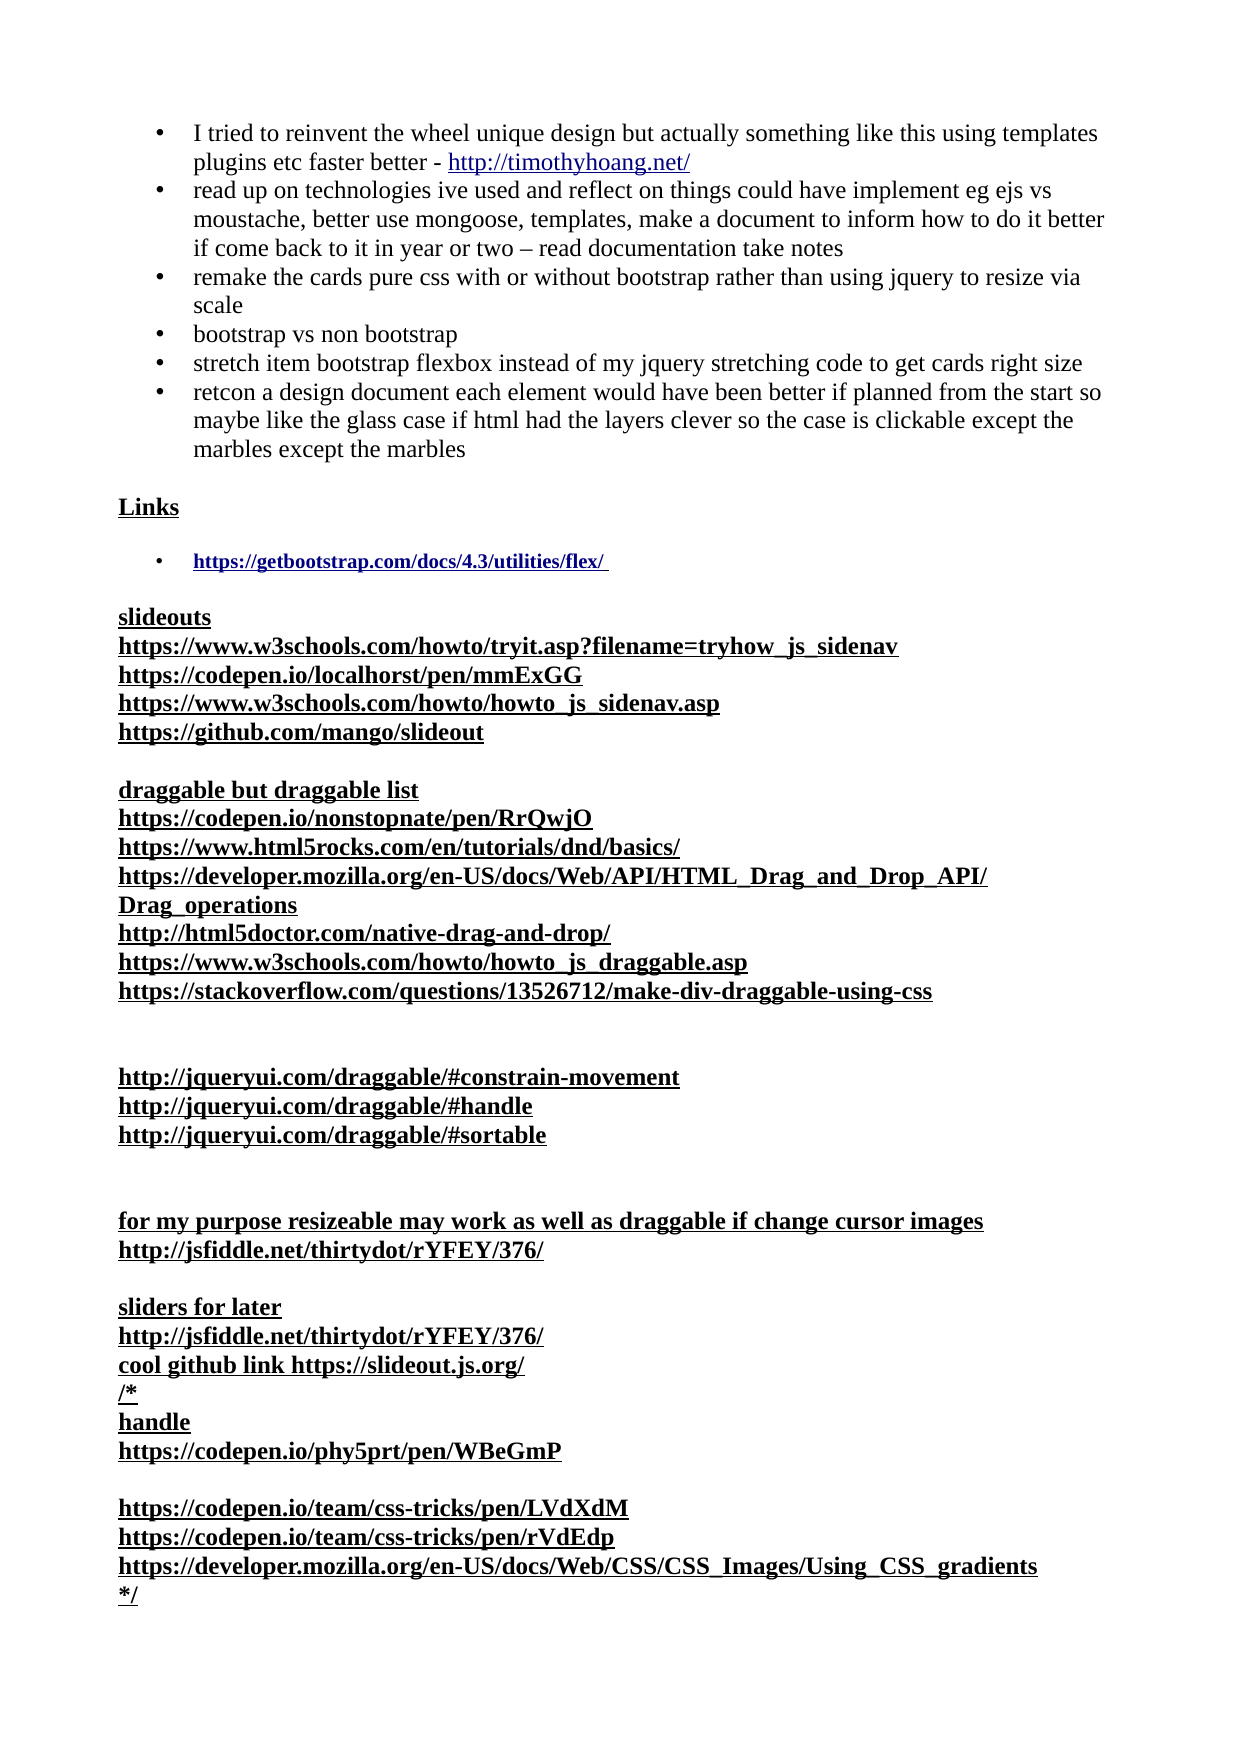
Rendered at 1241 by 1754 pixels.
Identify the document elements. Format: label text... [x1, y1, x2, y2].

text http://jsfiddle.net/thirtydot/rYFEY/376/ [118, 1235, 1122, 1263]
text https://www.w3schools.com/howto/howto_js_sidenav.asp [118, 688, 1122, 717]
list remake the cards pure css with or without bootstrap rather than using jquery to resize via scale [156, 262, 1122, 319]
text http://jqueryui.com/draggable/#constrain-movement [118, 1062, 1122, 1091]
list I tried to reinvent the wheel unique design but actually something like this using templates plugins etc faster better - http://timothyhoang.net/ [156, 118, 1122, 176]
text https://codepen.io/phy5prt/pen/WBeGmP [118, 1436, 1122, 1465]
text https://developer.mozilla.org/en-US/docs/Web/CSS/CSS_Images/Using_CSS_gradients [118, 1551, 1122, 1580]
text https://www.w3schools.com/howto/howto_js_draggable.asp [118, 947, 1122, 976]
list bootstrap vs non bootstrap [156, 319, 1122, 348]
list read up on technologies ive used and reflect on things could have implement eg ejs vs moustache, better use mongoose, templates, make a document to inform how to do it better if come back to it in year or two – read documentation take notes [156, 176, 1122, 262]
text draggable but draggable list [118, 775, 1122, 803]
text */ [118, 1580, 1122, 1608]
text http://jqueryui.com/draggable/#sortable [118, 1120, 1122, 1148]
text https://github.com/mango/slideout [118, 717, 1122, 746]
text https://codepen.io/localhorst/pen/mmExGG [118, 660, 1122, 688]
text http://html5doctor.com/native-drag-and-drop/ [118, 918, 1122, 947]
text https://www.html5rocks.com/en/tutorials/dnd/basics/ [118, 832, 1122, 861]
text https://codepen.io/nonstopnate/pen/RrQwjO [118, 803, 1122, 832]
list stretch item bootstrap flexbox instead of my jquery stretching code to get cards right size [156, 348, 1122, 377]
text http://jqueryui.com/draggable/#handle [118, 1091, 1122, 1120]
text sliders for later [118, 1292, 1122, 1321]
text https://stackoverflow.com/questions/13526712/make-div-draggable-using-css [118, 976, 1122, 1005]
text https://codepen.io/team/css-tricks/pen/rVdEdp [118, 1522, 1122, 1551]
list retcon a design document each element would have been better if planned from the start so maybe like the glass case if html had the layers clever so the case is clickable except the marbles except the marbles [156, 377, 1122, 463]
text Links [118, 492, 1122, 521]
text handle [118, 1407, 1122, 1436]
text slideouts [118, 602, 1122, 631]
text /* [118, 1378, 1122, 1407]
text for my purpose resizeable may work as well as draggable if change cursor images [118, 1206, 1122, 1235]
text cool github link https://slideout.js.org/ [118, 1350, 1122, 1378]
text http://jsfiddle.net/thirtydot/rYFEY/376/ [118, 1321, 1122, 1350]
text https://codepen.io/team/css-tricks/pen/LVdXdM [118, 1493, 1122, 1522]
text https://developer.mozilla.org/en-US/docs/Web/API/HTML_Drag_and_Drop_API/Drag_operations [118, 861, 1122, 918]
text https://www.w3schools.com/howto/tryit.asp?filename=tryhow_js_sidenav [118, 631, 1122, 660]
list https://getbootstrap.com/docs/4.3/utilities/flex/ [156, 549, 1122, 573]
